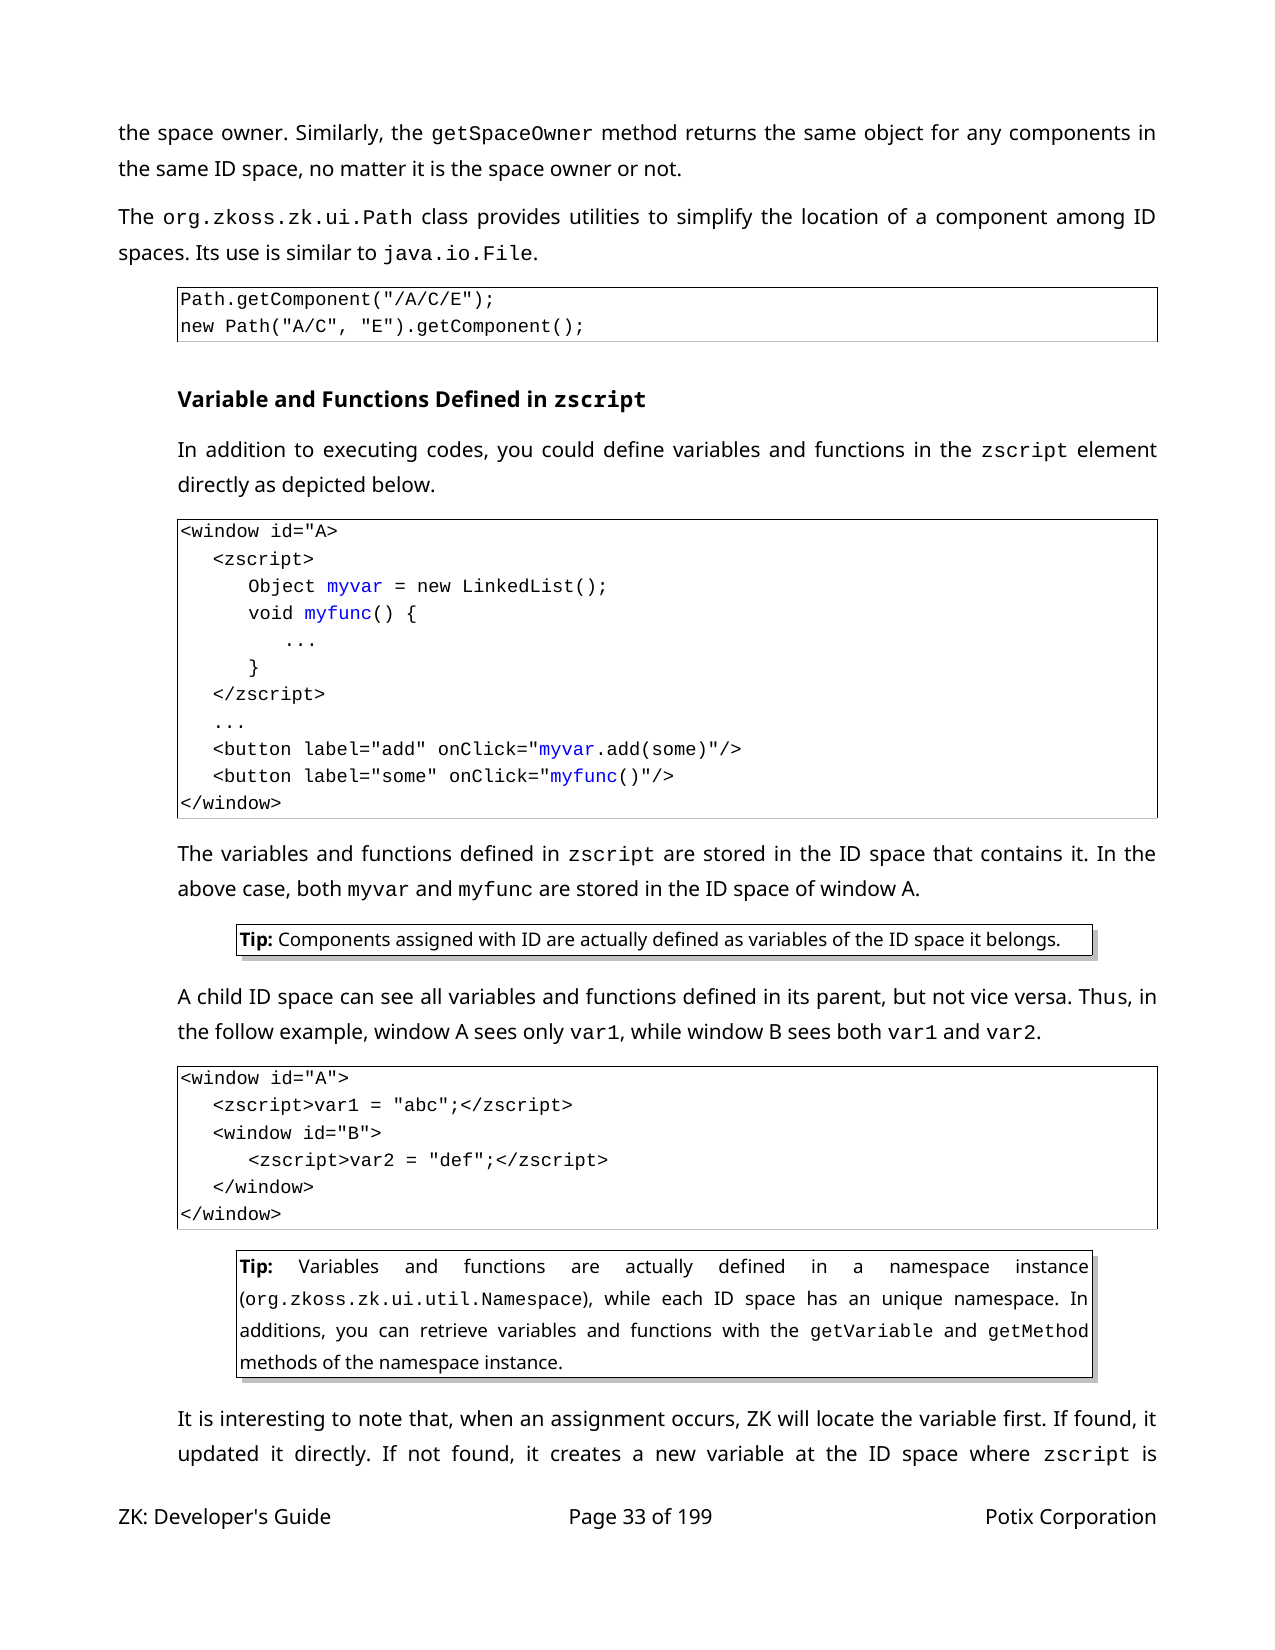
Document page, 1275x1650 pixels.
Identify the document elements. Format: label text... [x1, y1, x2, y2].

text A child ID space can see all variables and functions defined in its parent, but not vice versa. Thus, in the follow example, window A sees only var1, while window B sees both var1 and var2. [177, 982, 1157, 1046]
text Tip: Variables and functions are actually defined in a namespace instance (org.zkoss.zk.ui.util.Namespace), while each ID space has an unique namespace. In additions, you can retrieve variables and functions with the getVariable and getMethod methods of the namespace instance. [237, 1251, 1092, 1377]
text <button label="add" onClick="myvar.add(some)"/> [178, 737, 1157, 761]
text The org.zkoss.zk.ui.Path class provides utilities to simplify the location of a component among ID spaces. Its use is similar to java.io.File. [118, 202, 1157, 267]
subtitle Variable and Functions Defined in zscript [177, 384, 1157, 414]
text It is interesting to note that, when an assignment occurs, ZK will locate the variable first. If found, it updated it directly. If not found, it creates a new variable at the ID space where zscript is [177, 1404, 1157, 1468]
text Tip: Components assigned with ID are actually defined as variables of the ID space it belongs. [237, 925, 1092, 955]
text ... [178, 628, 1157, 652]
text </window> [178, 791, 1157, 818]
text void myfunc() { [178, 601, 1157, 625]
text new Path("A/C", "E").getComponent(); [178, 314, 1157, 341]
text <button label="some" onClick="myfunc()"/> [178, 764, 1157, 788]
text <window id="A"> [178, 1067, 1157, 1090]
text the space owner. Similarly, the getSpaceOwner method returns the same object for any components in the same ID space, no matter it is the space owner or not. [118, 118, 1157, 182]
text <zscript>var2 = "def";</zscript> [178, 1148, 1157, 1172]
text <zscript> [178, 546, 1157, 571]
text In addition to executing codes, you could define variables and functions in the zscript element directly as depicted below. [177, 435, 1157, 498]
text Object myvar = new LinkedList(); [178, 573, 1157, 598]
text ... [178, 709, 1157, 734]
text </window> [178, 1175, 1157, 1199]
text </window> [178, 1202, 1157, 1229]
text <zscript>var1 = "abc";</zscript> [178, 1093, 1157, 1118]
text </zscript> [178, 682, 1157, 707]
text <window id="A> [178, 520, 1157, 543]
text <window id="B"> [178, 1121, 1157, 1145]
text Path.getComponent("/A/C/E"); [178, 288, 1157, 311]
text The variables and functions defined in zscript are stored in the ID space that contains it. In the above case, both myvar and myfunc are stored in the ID space of window A. [177, 839, 1157, 903]
text } [178, 655, 1157, 679]
